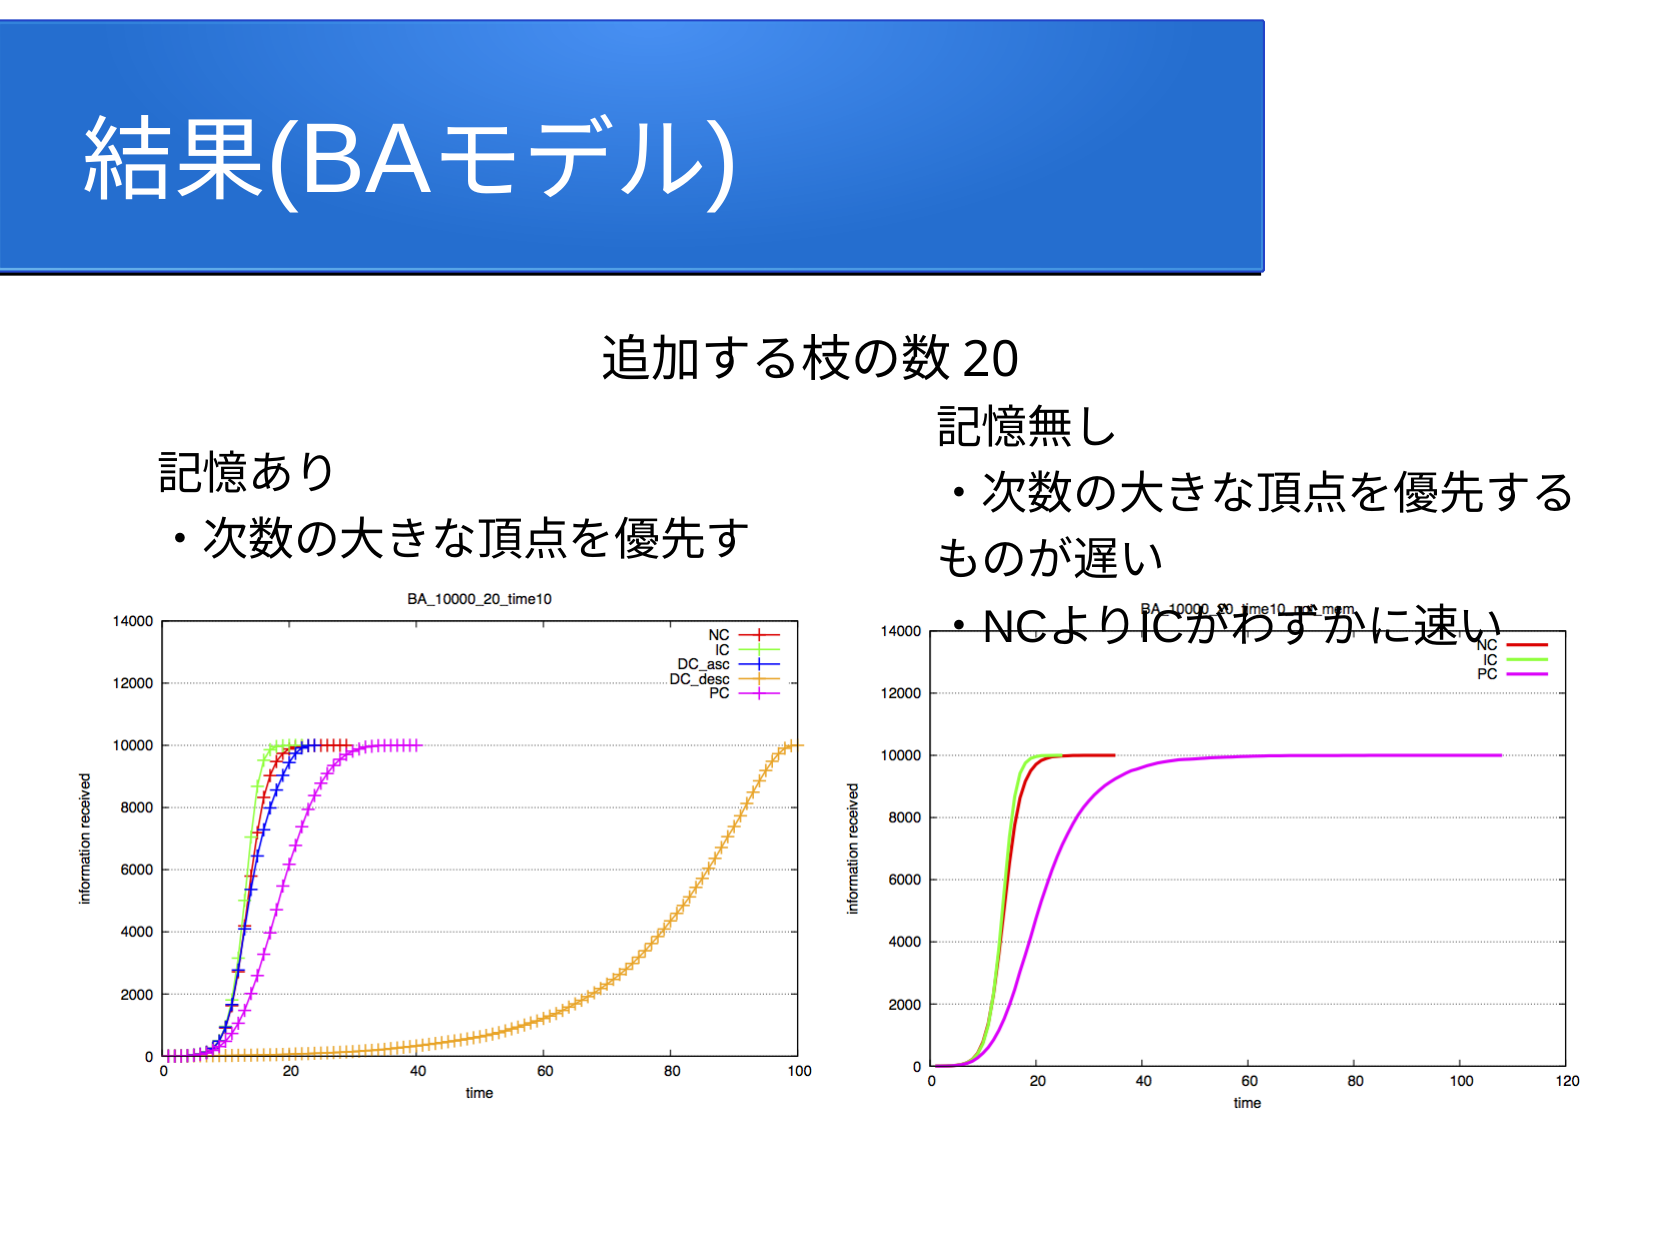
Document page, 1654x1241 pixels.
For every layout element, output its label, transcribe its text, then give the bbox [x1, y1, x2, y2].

picture [841, 587, 1592, 1113]
text_box 記憶あり ・次数の大きな頂点を優先するものが遅い [142, 428, 793, 577]
picture [73, 577, 824, 1103]
title 結果(BAモデル) [82, 49, 1250, 257]
text_box 記憶無し ・次数の大きな頂点を優先するものが遅い ・NCよりICがわずかに速い [921, 382, 1635, 587]
text_box 追加する枝の数 20 [586, 311, 1042, 377]
